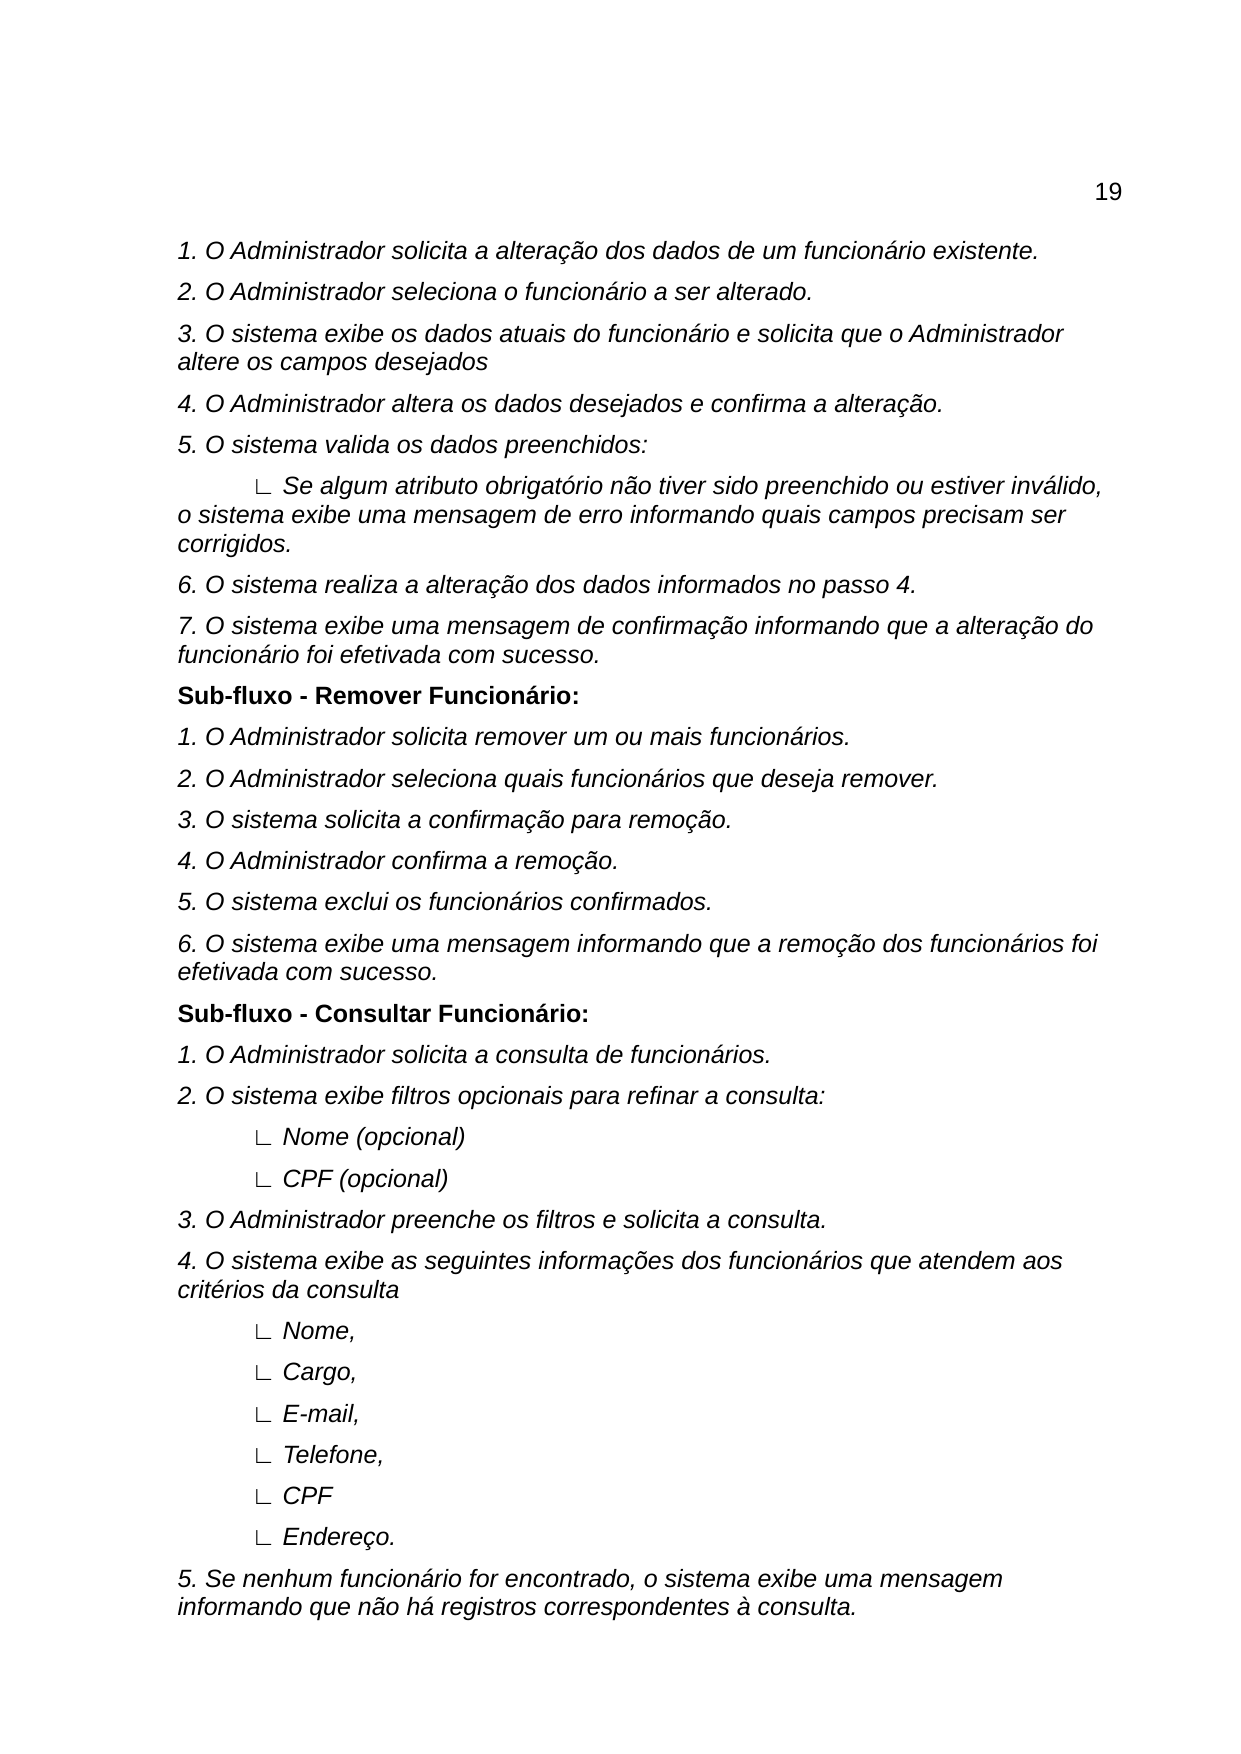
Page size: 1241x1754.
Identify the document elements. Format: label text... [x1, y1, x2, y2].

text 3. O sistema exibe os dados atuais do funcionário e solicita que o Administrador altere os campos desejados [177, 319, 1122, 376]
text ∟ CPF [177, 1481, 1122, 1510]
text ∟ Nome, [177, 1316, 1122, 1345]
text ∟ Se algum atributo obrigatório não tiver sido preenchido ou estiver inválido, o sistema exibe uma mensagem de erro informando quais campos precisam ser corrigidos. [177, 471, 1122, 557]
text 1. O Administrador solicita a consulta de funcionários. [177, 1040, 1122, 1069]
text ∟ Cargo, [177, 1357, 1122, 1386]
text ∟ Telefone, [177, 1440, 1122, 1469]
text 7. O sistema exibe uma mensagem de confirmação informando que a alteração do funcionário foi efetivada com sucesso. [177, 611, 1122, 669]
text 2. O Administrador seleciona o funcionário a ser alterado. [177, 277, 1122, 306]
text Sub-fluxo - Remover Funcionário: [177, 681, 1122, 710]
text ∟ Endereço. [177, 1522, 1122, 1551]
text ∟ E-mail, [177, 1399, 1122, 1427]
text 5. O sistema valida os dados preenchidos: [177, 430, 1122, 459]
text 4. O sistema exibe as seguintes informações dos funcionários que atendem aos critérios da consulta [177, 1246, 1122, 1304]
text 1. O Administrador solicita remover um ou mais funcionários. [177, 722, 1122, 751]
text 6. O sistema exibe uma mensagem informando que a remoção dos funcionários foi efetivada com sucesso. [177, 929, 1122, 986]
text 3. O sistema solicita a confirmação para remoção. [177, 805, 1122, 834]
text 4. O Administrador altera os dados desejados e confirma a alteração. [177, 389, 1122, 417]
text 6. O sistema realiza a alteração dos dados informados no passo 4. [177, 570, 1122, 599]
text ∟ CPF (opcional) [177, 1164, 1122, 1192]
text 1. O Administrador solicita a alteração dos dados de um funcionário existente. [177, 236, 1122, 265]
text 4. O Administrador confirma a remoção. [177, 846, 1122, 875]
text 5. O sistema exclui os funcionários confirmados. [177, 887, 1122, 916]
text 2. O sistema exibe filtros opcionais para refinar a consulta: [177, 1081, 1122, 1110]
text Sub-fluxo - Consultar Funcionário: [177, 999, 1122, 1027]
text 3. O Administrador preenche os filtros e solicita a consulta. [177, 1205, 1122, 1234]
text 2. O Administrador seleciona quais funcionários que deseja remover. [177, 764, 1122, 792]
text ∟ Nome (opcional) [177, 1122, 1122, 1151]
text 5. Se nenhum funcionário for encontrado, o sistema exibe uma mensagem informando que não há registros correspondentes à consulta. [177, 1564, 1122, 1621]
